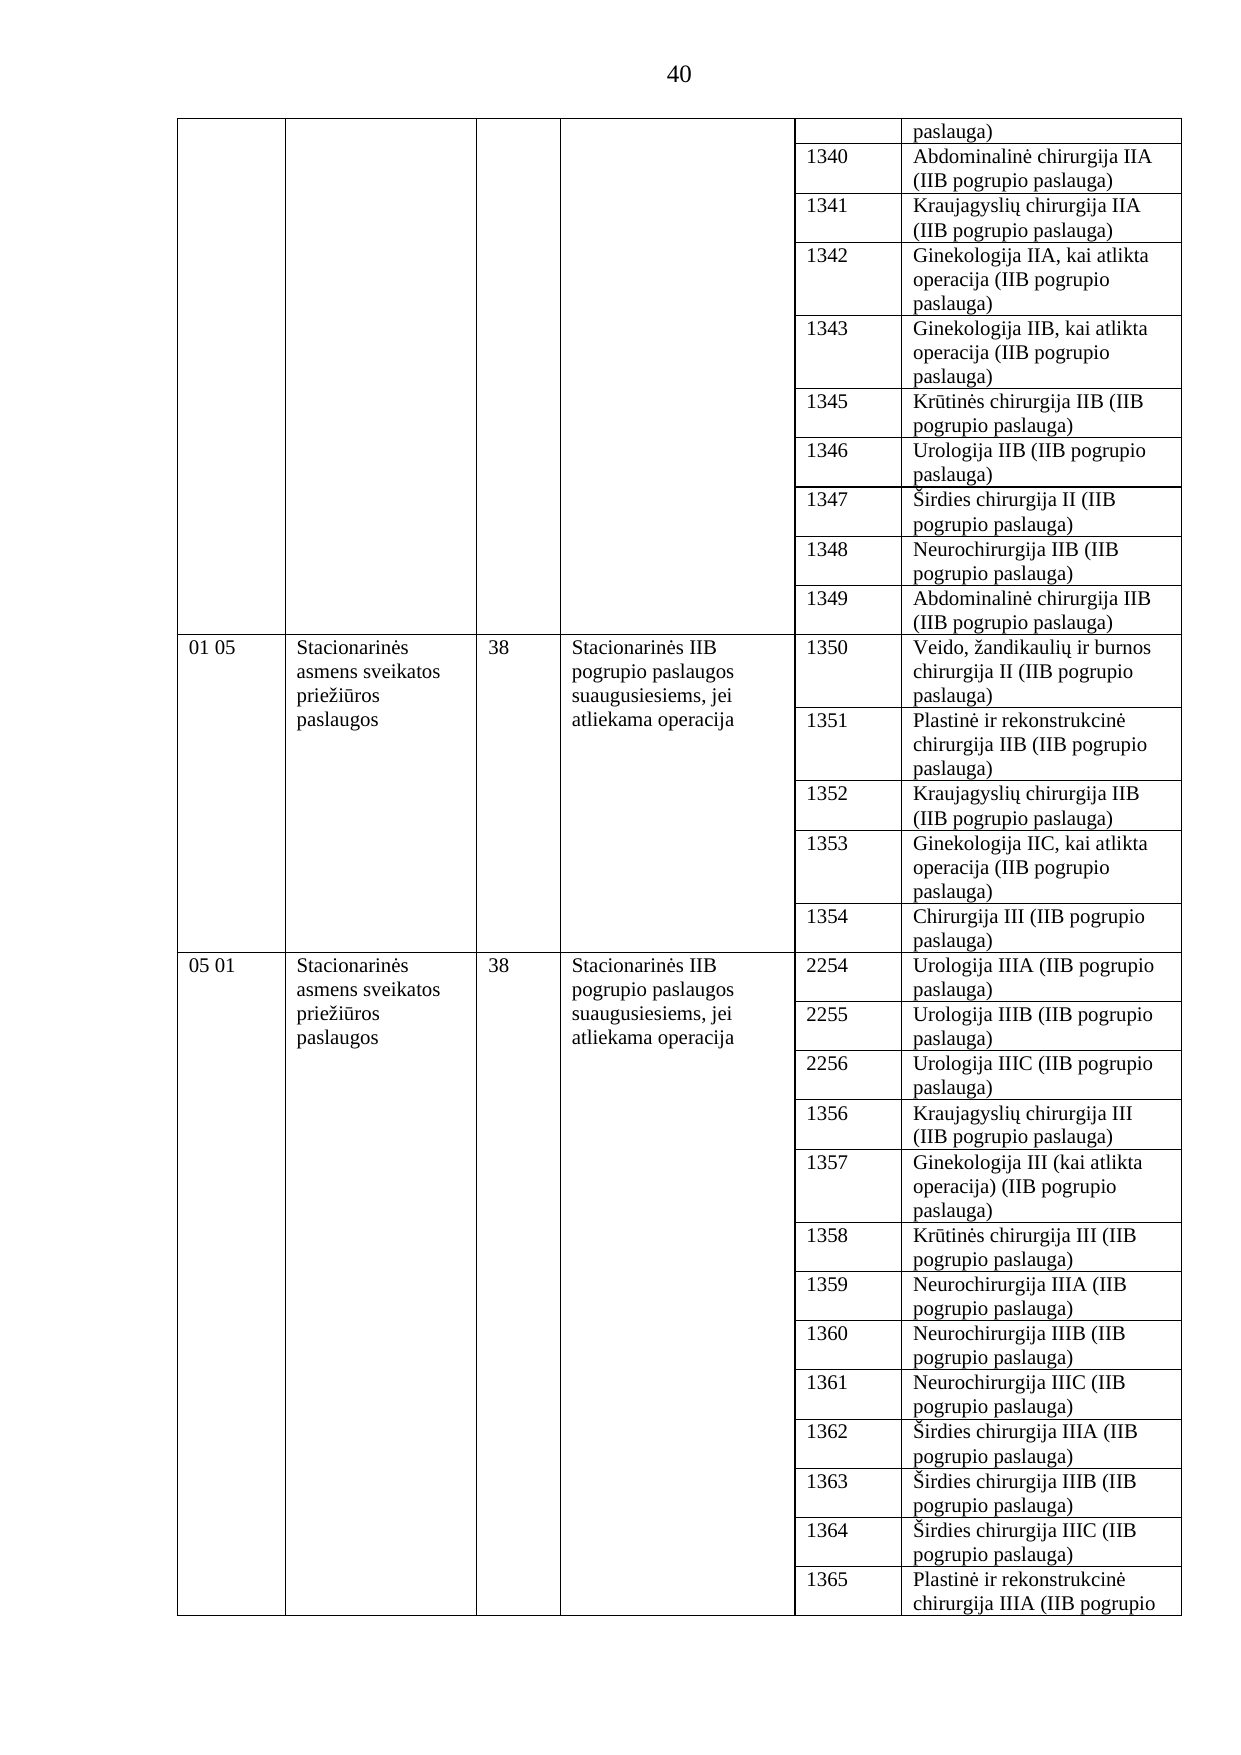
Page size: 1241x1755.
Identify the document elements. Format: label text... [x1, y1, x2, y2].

table_cell Krūtinės chirurgija IIB (IIB pogrupio paslauga) [902, 389, 1181, 437]
table_cell Abdominalinė chirurgija IIA (IIB pogrupio paslauga) [902, 144, 1181, 192]
table_cell 1359 [796, 1272, 901, 1320]
table_cell 1350 [796, 635, 901, 707]
table_cell 2256 [796, 1051, 901, 1099]
table_cell Ginekologija IIA, kai atlikta operacija (IIB pogrupio paslauga) [902, 243, 1181, 315]
table_cell Stacionarinės IIB pogrupio paslaugos suaugusiesiems, jei atliekama operacija [561, 635, 794, 952]
table_cell Neurochirurgija IIIB (IIB pogrupio paslauga) [902, 1321, 1181, 1369]
table_cell Širdies chirurgija IIIC (IIB pogrupio paslauga) [902, 1518, 1181, 1566]
table_cell [178, 119, 285, 634]
table_cell Abdominalinė chirurgija IIB (IIB pogrupio paslauga) [902, 586, 1181, 634]
table_cell 1353 [796, 831, 901, 903]
table_cell 2255 [796, 1002, 901, 1050]
table_cell 1346 [796, 438, 901, 486]
table_cell Ginekologija III (kai atlikta operacija) (IIB pogrupio paslauga) [902, 1150, 1181, 1222]
table_cell 1341 [796, 194, 901, 242]
table_cell 1354 [796, 904, 901, 952]
table_cell Širdies chirurgija IIIA (IIB pogrupio paslauga) [902, 1420, 1181, 1468]
table_cell 1363 [796, 1469, 901, 1517]
table_cell Veido, žandikaulių ir burnos chirurgija II (IIB pogrupio paslauga) [902, 635, 1181, 707]
table_cell Plastinė ir rekonstrukcinė chirurgija IIIA (IIB pogrupio [902, 1567, 1181, 1615]
table_cell Chirurgija III (IIB pogrupio paslauga) [902, 904, 1181, 952]
table_cell [286, 119, 476, 634]
table_cell Krūtinės chirurgija III (IIB pogrupio paslauga) [902, 1223, 1181, 1271]
table_cell Stacionarinės IIB pogrupio paslaugos suaugusiesiems, jei atliekama operacija [561, 953, 794, 1615]
table_cell [561, 119, 794, 634]
table_cell 1360 [796, 1321, 901, 1369]
table_cell 1343 [796, 316, 901, 388]
table_cell Stacionarinės asmens sveikatos priežiūros paslaugos [286, 635, 476, 952]
table_cell Neurochirurgija IIB (IIB pogrupio paslauga) [902, 537, 1181, 585]
table_cell 1362 [796, 1420, 901, 1468]
table_cell Plastinė ir rekonstrukcinė chirurgija IIB (IIB pogrupio paslauga) [902, 708, 1181, 780]
table_cell 1345 [796, 389, 901, 437]
table_cell 1348 [796, 537, 901, 585]
table_cell 1351 [796, 708, 901, 780]
table_cell [796, 119, 901, 143]
table_cell 1357 [796, 1150, 901, 1222]
table_cell Urologija IIIC (IIB pogrupio paslauga) [902, 1051, 1181, 1099]
table_cell Neurochirurgija IIIA (IIB pogrupio paslauga) [902, 1272, 1181, 1320]
table_cell paslauga) [902, 119, 1181, 143]
table_cell Ginekologija IIB, kai atlikta operacija (IIB pogrupio paslauga) [902, 316, 1181, 388]
table_cell 38 [477, 635, 560, 952]
table_cell 1342 [796, 243, 901, 315]
table_cell Širdies chirurgija IIIB (IIB pogrupio paslauga) [902, 1469, 1181, 1517]
table_cell 1340 [796, 144, 901, 192]
table_cell Kraujagyslių chirurgija III (IIB pogrupio paslauga) [902, 1100, 1181, 1148]
table_cell 1364 [796, 1518, 901, 1566]
table_cell Širdies chirurgija II (IIB pogrupio paslauga) [902, 488, 1181, 536]
table_cell 1358 [796, 1223, 901, 1271]
table_cell 1347 [796, 488, 901, 536]
table_cell Urologija IIB (IIB pogrupio paslauga) [902, 438, 1181, 486]
table_cell 05 01 [178, 953, 285, 1615]
table_cell 1365 [796, 1567, 901, 1615]
table_cell Urologija IIIA (IIB pogrupio paslauga) [902, 953, 1181, 1001]
table_cell 1349 [796, 586, 901, 634]
table_cell Stacionarinės asmens sveikatos priežiūros paslaugos [286, 953, 476, 1615]
table_cell 1352 [796, 781, 901, 829]
table_cell Kraujagyslių chirurgija IIA (IIB pogrupio paslauga) [902, 194, 1181, 242]
table_cell Urologija IIIB (IIB pogrupio paslauga) [902, 1002, 1181, 1050]
table_cell 38 [477, 953, 560, 1615]
table_cell Kraujagyslių chirurgija IIB (IIB pogrupio paslauga) [902, 781, 1181, 829]
table_cell Ginekologija IIC, kai atlikta operacija (IIB pogrupio paslauga) [902, 831, 1181, 903]
table_cell 1356 [796, 1100, 901, 1148]
table_cell Neurochirurgija IIIC (IIB pogrupio paslauga) [902, 1370, 1181, 1418]
table_cell 2254 [796, 953, 901, 1001]
table_cell 1361 [796, 1370, 901, 1418]
table_cell [477, 119, 560, 634]
table_cell 01 05 [178, 635, 285, 952]
